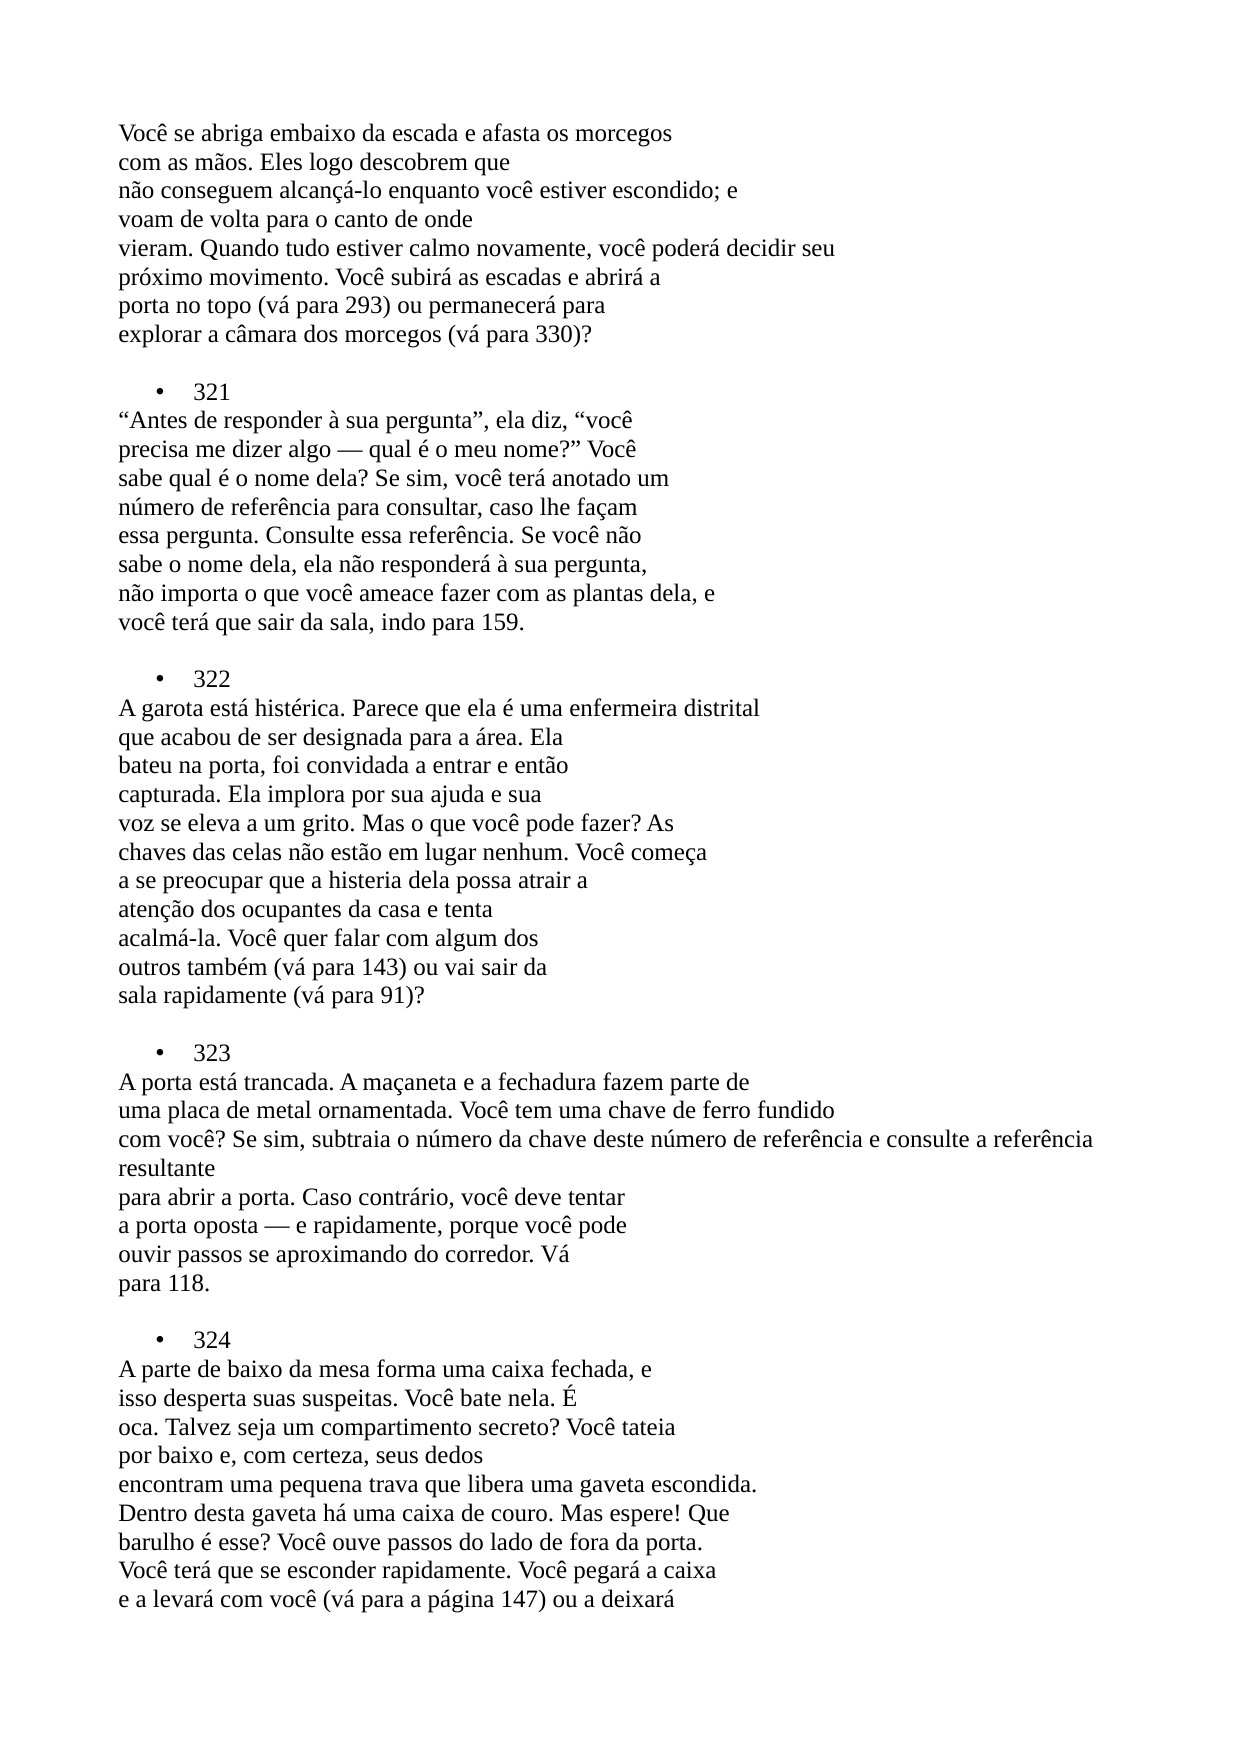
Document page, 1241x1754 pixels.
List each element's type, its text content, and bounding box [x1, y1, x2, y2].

text acalmá-la. Você quer falar com algum dos [118, 923, 1122, 952]
text próximo movimento. Você subirá as escadas e abrirá a [118, 262, 1122, 291]
text isso desperta suas suspeitas. Você bate nela. É [118, 1383, 1122, 1412]
text atenção dos ocupantes da casa e tenta [118, 894, 1122, 923]
text você terá que sair da sala, indo para 159. [118, 607, 1122, 636]
text precisa me dizer algo — qual é o meu nome?” Você [118, 434, 1122, 463]
text A garota está histérica. Parece que ela é uma enfermeira distrital [118, 693, 1122, 722]
text vieram. Quando tudo estiver calmo novamente, você poderá decidir seu [118, 233, 1122, 262]
text uma placa de metal ornamentada. Você tem uma chave de ferro fundido [118, 1096, 1122, 1124]
text não conseguem alcançá-lo enquanto você estiver escondido; e [118, 176, 1122, 204]
text barulho é esse? Você ouve passos do lado de fora da porta. [118, 1527, 1122, 1556]
text encontram uma pequena trava que libera uma gaveta escondida. [118, 1469, 1122, 1498]
list 322 [156, 664, 1122, 693]
text Dentro desta gaveta há uma caixa de couro. Mas espere! Que [118, 1498, 1122, 1527]
text outros também (vá para 143) ou vai sair da [118, 952, 1122, 981]
text para 118. [118, 1268, 1122, 1297]
text Você terá que se esconder rapidamente. Você pegará a caixa [118, 1556, 1122, 1584]
text não importa o que você ameace fazer com as plantas dela, e [118, 578, 1122, 607]
text número de referência para consultar, caso lhe façam [118, 492, 1122, 521]
list 324 [156, 1326, 1122, 1354]
text A parte de baixo da mesa forma uma caixa fechada, e [118, 1354, 1122, 1383]
text explorar a câmara dos morcegos (vá para 330)? [118, 319, 1122, 348]
text chaves das celas não estão em lugar nenhum. Você começa [118, 837, 1122, 866]
text Você se abriga embaixo da escada e afasta os morcegos [118, 118, 1122, 147]
text A porta está trancada. A maçaneta e a fechadura fazem parte de [118, 1067, 1122, 1096]
text “Antes de responder à sua pergunta”, ela diz, “você [118, 406, 1122, 434]
text com as mãos. Eles logo descobrem que [118, 147, 1122, 176]
text a se preocupar que a histeria dela possa atrair a [118, 866, 1122, 894]
text voam de volta para o canto de onde [118, 204, 1122, 233]
text sala rapidamente (vá para 91)? [118, 981, 1122, 1009]
text e a levará com você (vá para a página 147) ou a deixará [118, 1584, 1122, 1613]
text sabe o nome dela, ela não responderá à sua pergunta, [118, 549, 1122, 578]
text voz se eleva a um grito. Mas o que você pode fazer? As [118, 808, 1122, 837]
text a porta oposta — e rapidamente, porque você pode [118, 1211, 1122, 1239]
text por baixo e, com certeza, seus dedos [118, 1441, 1122, 1469]
text essa pergunta. Consulte essa referência. Se você não [118, 521, 1122, 549]
text porta no topo (vá para 293) ou permanecerá para [118, 291, 1122, 319]
text sabe qual é o nome dela? Se sim, você terá anotado um [118, 463, 1122, 492]
text oca. Talvez seja um compartimento secreto? Você tateia [118, 1412, 1122, 1441]
text bateu na porta, foi convidada a entrar e então [118, 751, 1122, 779]
text com você? Se sim, subtraia o número da chave deste número de referência e consulte a referência resultante [118, 1124, 1122, 1182]
text para abrir a porta. Caso contrário, você deve tentar [118, 1182, 1122, 1211]
text ouvir passos se aproximando do corredor. Vá [118, 1239, 1122, 1268]
text que acabou de ser designada para a área. Ela [118, 722, 1122, 751]
list 321 [156, 377, 1122, 406]
list 323 [156, 1038, 1122, 1067]
text capturada. Ela implora por sua ajuda e sua [118, 779, 1122, 808]
